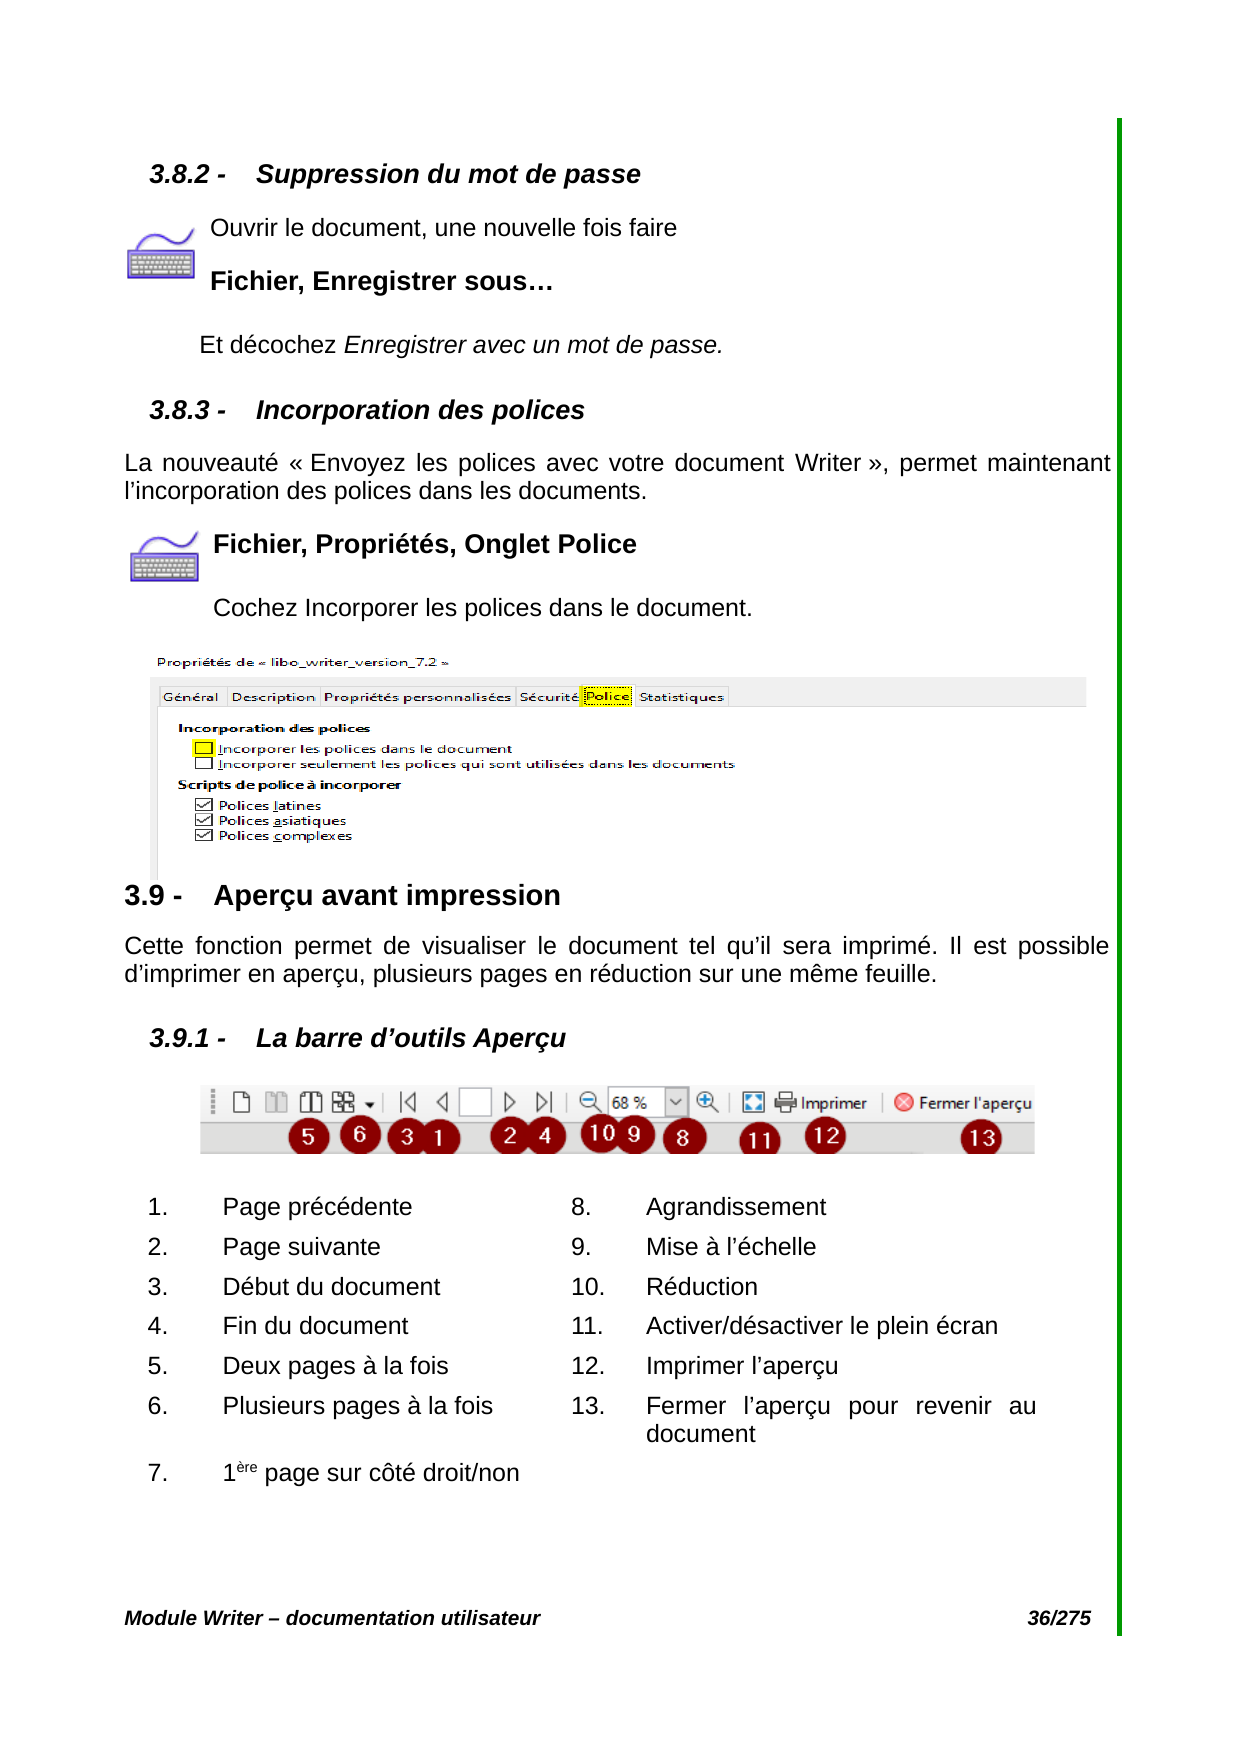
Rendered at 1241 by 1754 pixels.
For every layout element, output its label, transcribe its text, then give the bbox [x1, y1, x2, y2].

table_header 1. Page précédente [148, 1181, 571, 1221]
text La nouveauté « Envoyez les polices avec votre document Writer », permet maintenant l’incorporation des polices dans les documents. [124, 449, 1111, 505]
table_cell 6. Plusieurs pages à la fois [148, 1380, 571, 1447]
table_cell 3. Début du document [148, 1261, 571, 1300]
table_cell 4. Fin du document [148, 1300, 571, 1340]
table_cell 2. Page suivante [148, 1221, 571, 1261]
table_cell [571, 1448, 1055, 1487]
table_cell 12. Imprimer l’aperçu [571, 1340, 1055, 1380]
table_cell 13. Fermer l’aperçu pour revenir au document [571, 1380, 1055, 1447]
table_header 8. Agrandissement [571, 1181, 1055, 1221]
picture [150, 648, 1087, 880]
table_cell 11. Activer/désactiver le plein écran [571, 1300, 1055, 1340]
subtitle Suppression du mot de passe [149, 159, 1111, 190]
text Cette fonction permet de visualiser le document tel qu’il sera imprimé. Il est possible d’imprimer en aperçu, plusieurs pages en réduction sur une même feuille. [124, 932, 1111, 988]
text Fichier, Propriétés, Onglet Police [202, 528, 1111, 559]
text Et décochez Enregistrer avec un mot de passe. [124, 331, 1111, 359]
picture [200, 1085, 1035, 1154]
subtitle La barre d’outils Aperçu [149, 1023, 1111, 1053]
table_cell 9. Mise à l’échelle [571, 1221, 1055, 1261]
subtitle Aperçu avant impression [124, 875, 1111, 912]
subtitle Incorporation des polices [149, 394, 1111, 425]
table_cell 5. Deux pages à la fois [148, 1340, 571, 1380]
text Ouvrir le document, une nouvelle fois faire [124, 214, 1111, 242]
picture [126, 520, 202, 596]
table_cell 7. 1ère page sur côté droit/non [148, 1448, 571, 1487]
text Cochez Incorporer les polices dans le document. [124, 594, 1111, 622]
picture [123, 217, 198, 293]
table_cell 10. Réduction [571, 1261, 1055, 1300]
text Fichier, Enregistrer sous… [124, 266, 1111, 296]
